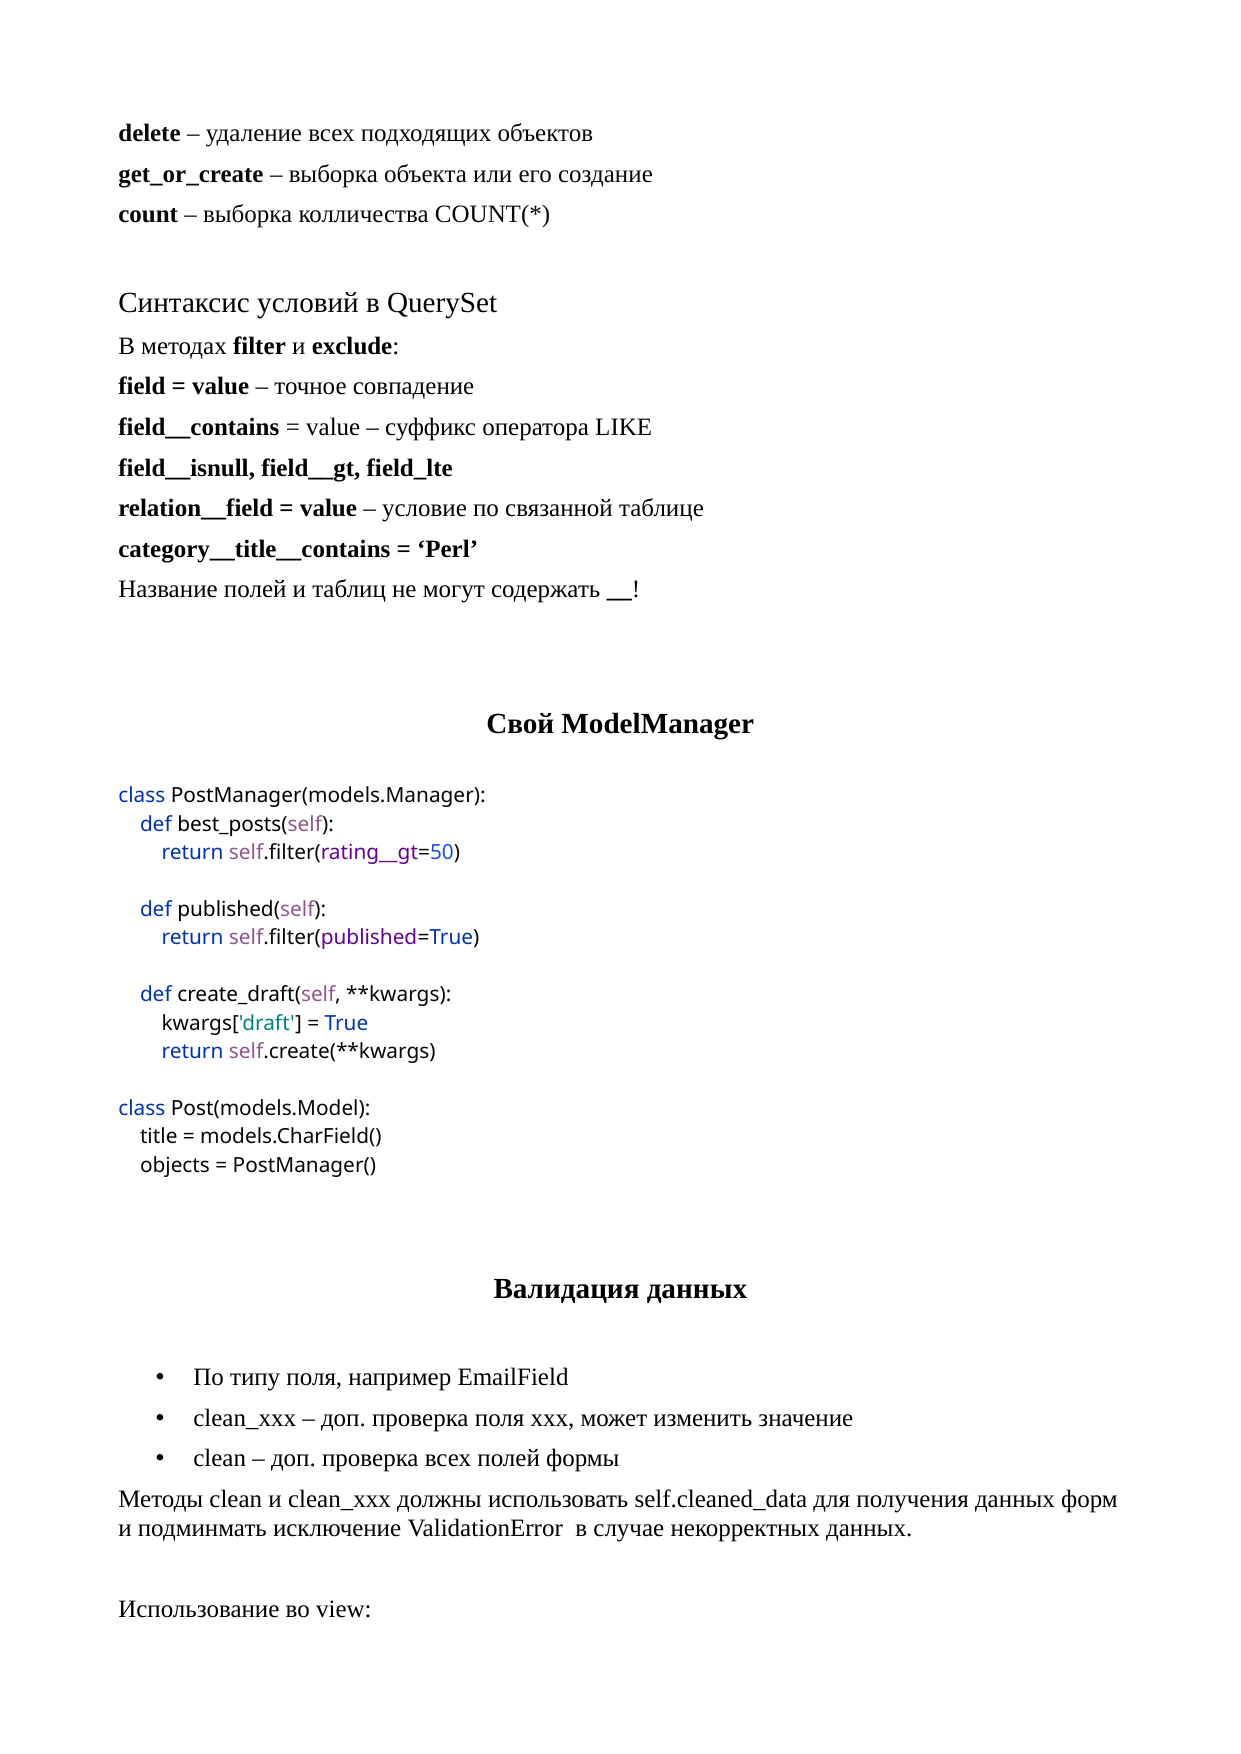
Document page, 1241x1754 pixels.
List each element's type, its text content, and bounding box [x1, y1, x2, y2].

text count – выборка колличества COUNT(*) [118, 199, 1122, 228]
text class PostManager(models.Manager): def best_posts(self): return self.filter(rating__gt=50) def published(self): return self.filter(published=True) def create_draft(self, **kwargs): kwargs['draft'] = True return self.create(**kwargs) class Post(models.Model): title = models.CharField() objects = PostManager() [118, 780, 1122, 1178]
text delete – удаление всех подходящих объектов [118, 118, 1122, 147]
text Синтаксис условий в QuerySet [118, 285, 1122, 319]
list clean – доп. проверка всех полей формы [156, 1443, 1122, 1472]
text get_or_create – выборка объекта или его создание [118, 159, 1122, 187]
text Методы clean и clean_xxx должны использовать self.cleaned_data для получения данных форм и подминмать исключение ValidationError в случае некорректных данных. [118, 1484, 1122, 1542]
text field = value – точное совпадение [118, 371, 1122, 400]
text field__isnull, field__gt, field_lte [118, 453, 1122, 481]
list clean_xxx – доп. проверка поля xxx, может изменить значение [156, 1403, 1122, 1432]
text category__title__contains = ‘Perl’ [118, 534, 1122, 563]
text Использование во view: [118, 1594, 1122, 1623]
text Валидация данных [118, 1271, 1122, 1305]
text Название полей и таблиц не могут содержать __! [118, 574, 1122, 603]
text Свой ModelManager [118, 706, 1122, 739]
text field__contains = value – суффикс оператора LIKE [118, 412, 1122, 441]
text relation__field = value – условие по связанной таблице [118, 493, 1122, 522]
text В методах filter и exclude: [118, 331, 1122, 359]
list По типу поля, например EmailField [156, 1362, 1122, 1391]
